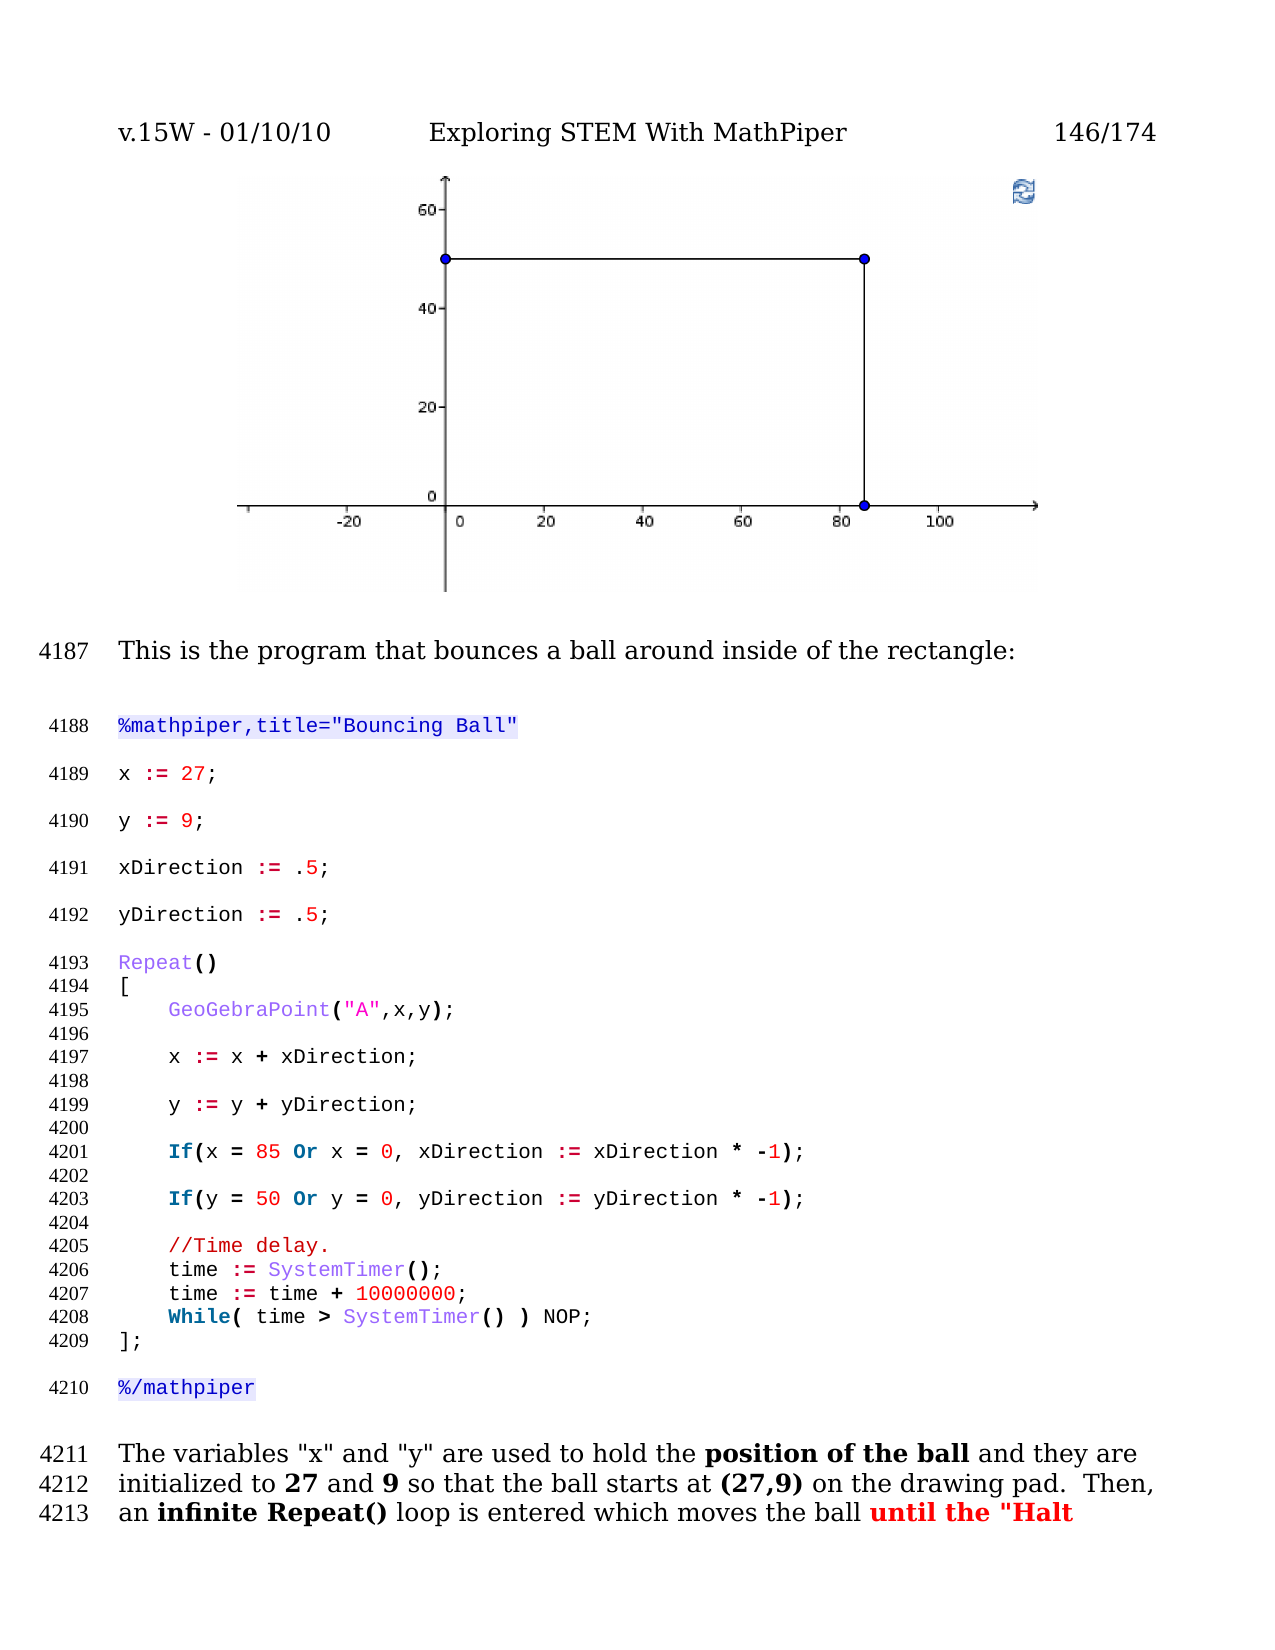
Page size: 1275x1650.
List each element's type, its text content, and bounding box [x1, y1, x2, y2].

text [ [118, 975, 1157, 999]
text time := time + 10000000; [118, 1283, 1157, 1306]
text y := 9; [118, 810, 1157, 833]
text %mathpiper,title="Bouncing Ball" [118, 715, 1157, 739]
text y := y + yDirection; [118, 1094, 1157, 1117]
text yDirection := .5; [118, 904, 1157, 928]
text Repeat() [118, 952, 1157, 975]
text GeoGebraPoint("A",x,y); [118, 999, 1157, 1023]
text The variables "x" and "y" are used to hold the position of the ball and they are initialized to 27 and 9 so that the ball starts at (27,9) on the drawing pad. Then, an infinite Repeat() loop is entered which moves the ball until the "Halt [118, 1439, 1157, 1528]
text If(y = 50 Or y = 0, yDirection := yDirection * -1); [118, 1188, 1157, 1212]
text x := 27; [118, 763, 1157, 786]
text xDirection := .5; [118, 857, 1157, 881]
text %/mathpiper [118, 1377, 1157, 1401]
text time := SystemTimer(); [118, 1259, 1157, 1283]
text If(x = 85 Or x = 0, xDirection := xDirection * -1); [118, 1141, 1157, 1164]
text While( time > SystemTimer() ) NOP; [118, 1306, 1157, 1330]
text This is the program that bounces a ball around inside of the rectangle: [118, 636, 1157, 665]
picture [237, 176, 1038, 592]
text ]; [118, 1330, 1157, 1354]
text //Time delay. [118, 1236, 1157, 1259]
text x := x + xDirection; [118, 1046, 1157, 1070]
